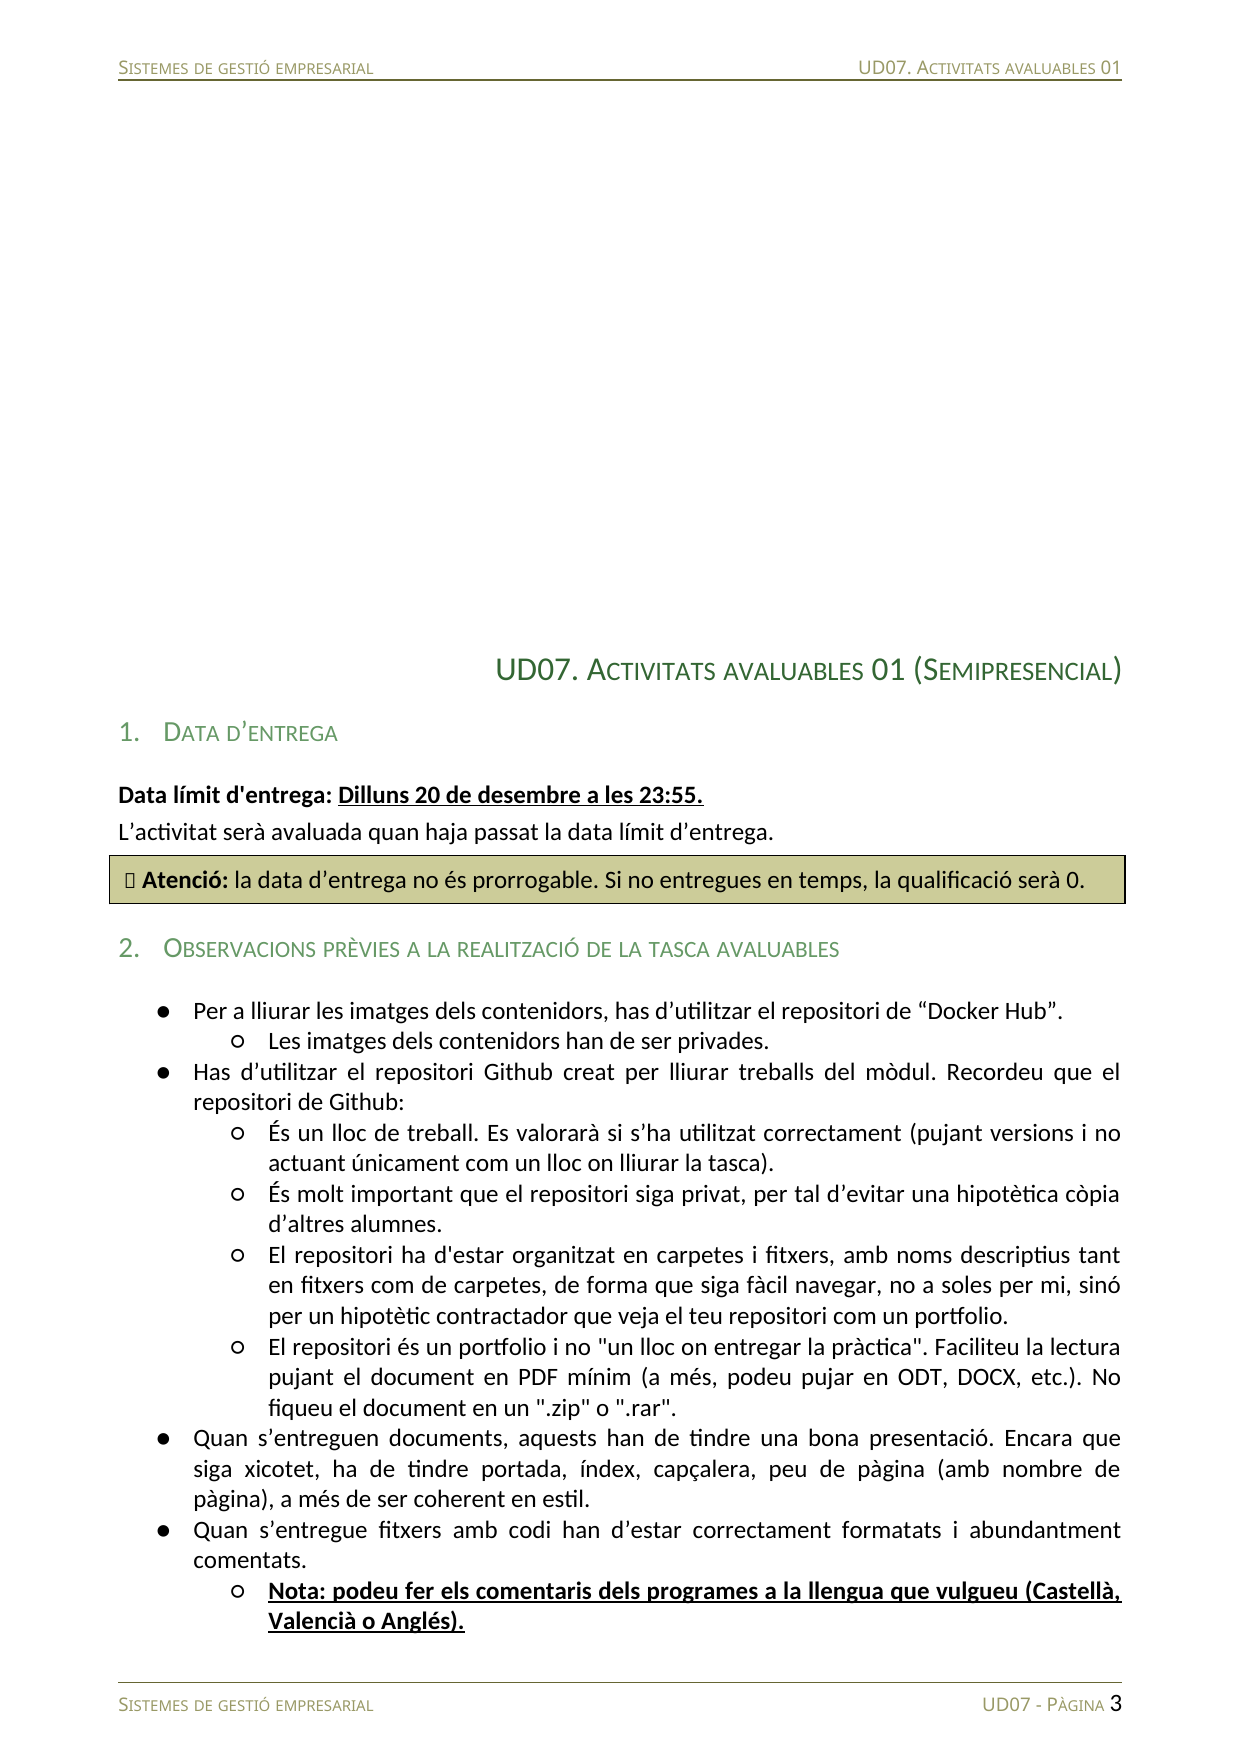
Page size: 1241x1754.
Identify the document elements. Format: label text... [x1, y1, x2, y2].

list Les imatges dels contenidors han de ser privades. [231, 1025, 1122, 1056]
text Data límit d'entrega: Dilluns 20 de desembre a les 23:55. [118, 779, 1122, 809]
list Quan s’entreguen documents, aquests han de tindre una bona presentació. Encara que siga xicotet, ha de tindre portada, índex, capçalera, peu de pàgina (amb nombre de pàgina), a més de ser coherent en estil. [156, 1422, 1122, 1514]
text L’activitat serà avaluada quan haja passat la data límit d’entrega. [118, 816, 1122, 846]
subtitle Observacions prèvies a la realització de la tasca avaluables [118, 929, 1122, 965]
list És un lloc de treball. Es valorarà si s’ha utilitzat correctament (pujant versions i no actuant únicament com un lloc on lliurar la tasca). [231, 1117, 1122, 1178]
list Per a lliurar les imatges dels contenidors, has d’utilitzar el repositori de “Docker Hub”. [156, 995, 1122, 1025]
text ❕ Atenció: la data d’entrega no és prorrogable. Si no entregues en temps, la qualificació serà 0. [110, 856, 1124, 903]
list Has d’utilitzar el repositori Github creat per lliurar treballs del mòdul. Recordeu que el repositori de Github: [156, 1056, 1122, 1117]
list És molt important que el repositori siga privat, per tal d’evitar una hipotètica còpia d’altres alumnes. [231, 1178, 1122, 1239]
list Quan s’entregue fitxers amb codi han d’estar correctament formatats i abundantment comentats. [156, 1514, 1122, 1575]
text UD07. Activitats avaluables 01 (Semipresencial) [118, 647, 1122, 688]
list El repositori és un portfolio i no "un lloc on entregar la pràctica". Faciliteu la lectura pujant el document en PDF mínim (a més, podeu pujar en ODT, DOCX, etc.). No fiqueu el document en un ".zip" o ".rar". [231, 1331, 1122, 1422]
list Nota: podeu fer els comentaris dels programes a la llengua que vulgueu (Castellà, Valencià o Anglés). [231, 1575, 1122, 1636]
list El repositori ha d'estar organitzat en carpetes i fitxers, amb noms descriptius tant en fitxers com de carpetes, de forma que siga fàcil navegar, no a soles per mi, sinó per un hipotètic contractador que veja el teu repositori com un portfolio. [231, 1239, 1122, 1331]
subtitle Data d’entrega [118, 713, 1122, 749]
